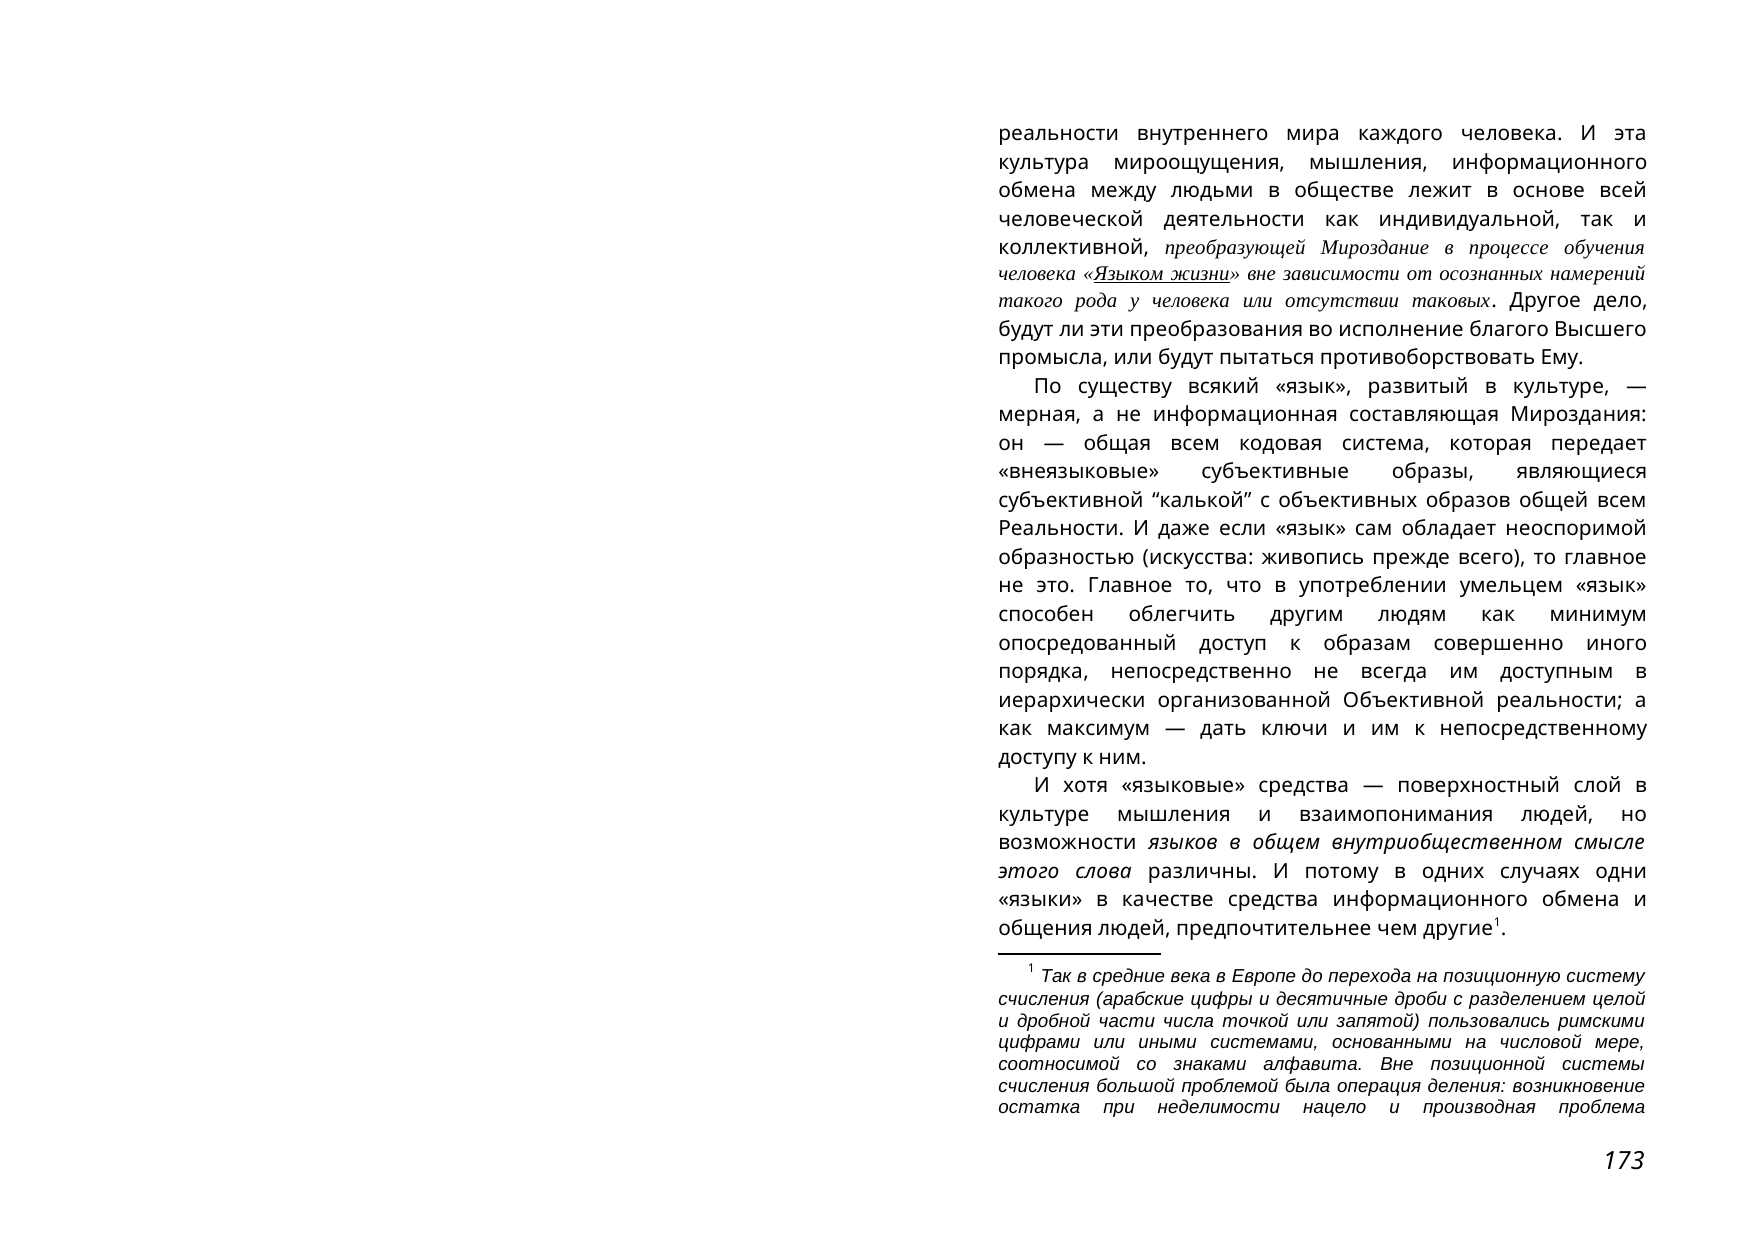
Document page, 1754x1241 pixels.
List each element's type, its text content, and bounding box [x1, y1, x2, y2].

text Так в средние века в Европе до перехода на позиционную систему счисления (арабские цифры и десятичные дроби с разделением целой и дробной части числа точкой или запятой) пользовались римскими цифрами или иными системами, основанными на числовой мере, соотносимой со знаками алфавита. Вне позиционной системы счисления большой проблемой была операция деления: возникновение остатка при неделимости нацело и производная проблема [998, 960, 1648, 1118]
text И хотя «языковые» средства — поверхностный слой в культуре мышления и взаимопонимания людей, но возможности языков в общем внутриобщественном смысле этого слова различны. И потому в одних случаях одни «языки» в качестве средства информационного обмена и общения людей, предпочтительнее чем другие. [998, 770, 1648, 941]
text реальности внутреннего мира каждого человека. И эта культура мироощущения, мышления, информационного обмена между людьми в обществе лежит в основе всей человеческой деятельности как индивидуальной, так и коллективной, преобразующей Мироздание в процессе обучения человека «Языком жизни» вне зависимости от осознанных намерений такого рода у человека или отсутствии таковых. Другое дело, будут ли эти преобразования во исполнение благого Высшего промысла, или будут пытаться противоборствовать Ему. [998, 118, 1648, 371]
text По существу всякий «язык», развитый в культуре, — мерная, а не информационная составляющая Мироздания: он — общая всем кодовая система, которая передает «внеязыковые» субъективные образы, являющиеся субъективной “калькой” с объективных образов общей всем Реальности. И даже если «язык» сам обладает неоспоримой образностью (искусства: живопись прежде всего), то главное не это. Главное то, что в употреблении умельцем «язык» способен облегчить другим людям как минимум опосредованный доступ к образам совершенно иного порядка, непосредственно не всегда им доступным в иерархически организованной Объективной реальности; а как максимум — дать ключи и им к непосредственному доступу к ним. [998, 371, 1648, 770]
